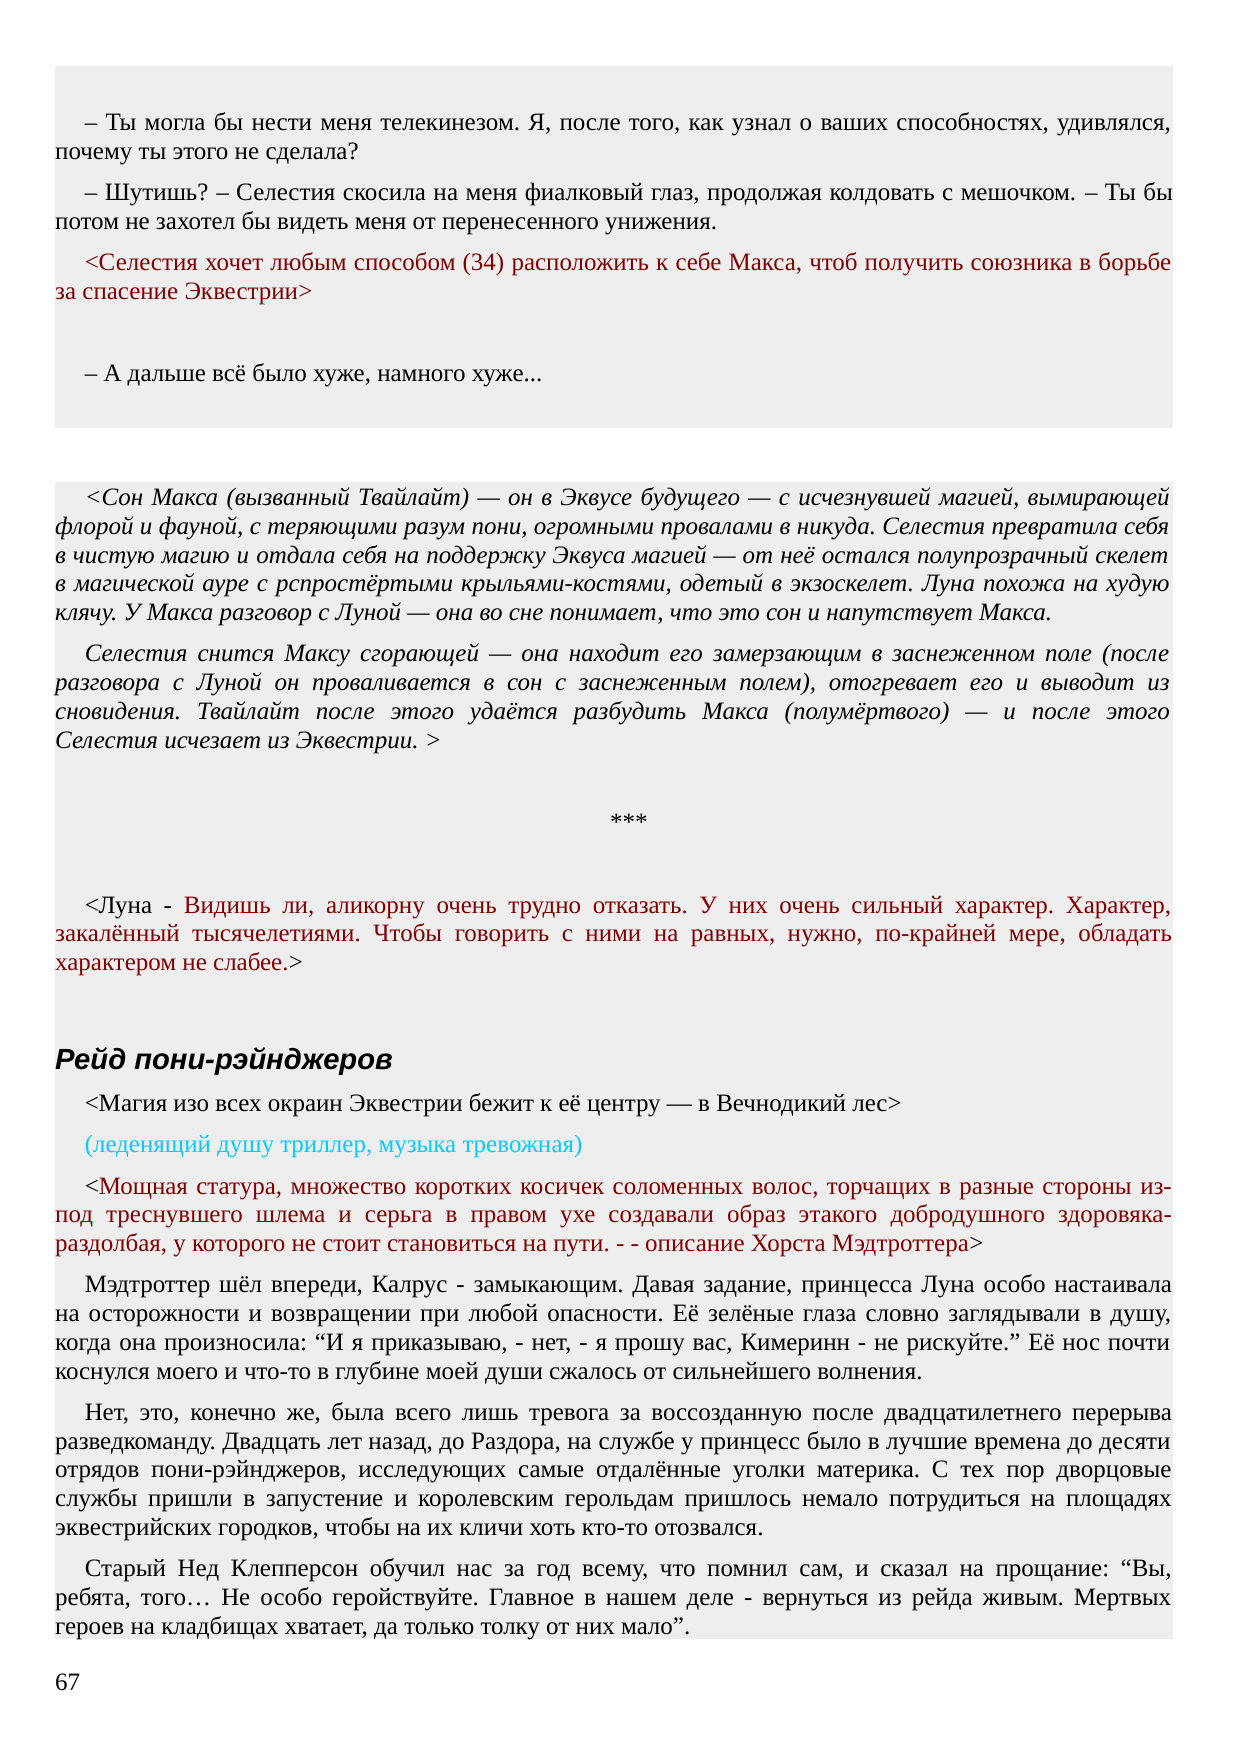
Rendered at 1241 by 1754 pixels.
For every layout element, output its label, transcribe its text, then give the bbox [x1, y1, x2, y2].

text Старый Нед Клепперсон обучил нас за год всему, что помнил сам, и сказал на прощание: “Вы, ребята, того… Не особо геройствуйте. Главное в нашем деле - вернуться из рейда живым. Мертвых героев на кладбищах хватает, да только толку от них мало”. [55, 1553, 1173, 1639]
text <Магия изо всех окраин Эквестрии бежит к её центру — в Вечнодикий лес> [55, 1088, 1173, 1117]
text – Шутишь? – Селестия скосила на меня фиалковый глаз, продолжая колдовать с мешочком. – Ты бы потом не захотел бы видеть меня от перенесенного унижения. [55, 177, 1173, 235]
text <Селестия хочет любым способом (34) расположить к себе Макса, чтоб получить союзника в борьбе за спасение Эквестрии> [55, 247, 1173, 305]
text Нет, это, конечно же, была всего лишь тревога за воссозданную после двадцатилетнего перерыва разведкоманду. Двадцать лет назад, до Раздора, на службе у принцесс было в лучшие времена до десяти отрядов пони-рэйнджеров, исследующих самые отдалённые уголки материка. С тех пор дворцовые службы пришли в запустение и королевским герольдам пришлось немало потрудиться на площадях эквестрийских городков, чтобы на их кличи хоть кто-то отозвался. [55, 1397, 1173, 1541]
text <Сон Макса (вызванный Твайлайт) — он в Эквусе будущего — с исчезнувшей магией, вымирающей флорой и фауной, с теряющими разум пони, огромными провалами в никуда. Селестия превратила себя в чистую магию и отдала себя на поддержку Эквуса магией — от неё остался полупрозрачный скелет в магической ауре с рспростёртыми крыльями-костями, одетый в экзоскелет. Луна похожа на худую клячу. У Макса разговор с Луной — она во сне понимает, что это сон и напутствует Макса. [55, 482, 1173, 626]
text – А дальше всё было хуже, намного хуже... [55, 358, 1173, 387]
text <Луна - Видишь ли, аликорну очень трудно отказать. У них очень сильный характер. Характер, закалённый тысячелетиями. Чтобы говорить с ними на равных, нужно, по-крайней мере, обладать характером не слабее.> [55, 890, 1173, 976]
text Мэдтроттер шёл впереди, Калрус - замыкающим. Давая задание, принцесса Луна особо настаивала на осторожности и возвращении при любой опасности. Её зелёные глаза словно заглядывали в душу, когда она произносила: “И я приказываю, - нет, - я прошу вас, Кимеринн - не рискуйте.” Её нос почти коснулся моего и что-то в глубине моей души сжалось от сильнейшего волнения. [55, 1269, 1173, 1384]
text *** [55, 807, 1173, 836]
text – Ты могла бы нести меня телекинезом. Я, после того, как узнал о ваших способностях, удивлялся, почему ты этого не сделала? [55, 107, 1173, 165]
text Селестия снится Максу сгорающей — она находит его замерзающим в заснеженном поле (после разговора с Луной он проваливается в сон с заснеженным полем), отогревает его и выводит из сновидения. Твайлайт после этого удаётся разбудить Макса (полумёртвого) — и после этого Селестия исчезает из Эквестрии. > [55, 638, 1173, 753]
text (леденящий душу триллер, музыка тревожная) [55, 1129, 1173, 1158]
subtitle Рейд пони-рэйнджеров [55, 1042, 1173, 1076]
text <Мощная статура, множество коротких косичек соломенных волос, торчащих в разные стороны из-под треснувшего шлема и серьга в правом ухе создавали образ этакого добродушного здоровяка-раздолбая, у которого не стоит становиться на пути. - - описание Хорста Мэдтроттера> [55, 1171, 1173, 1257]
